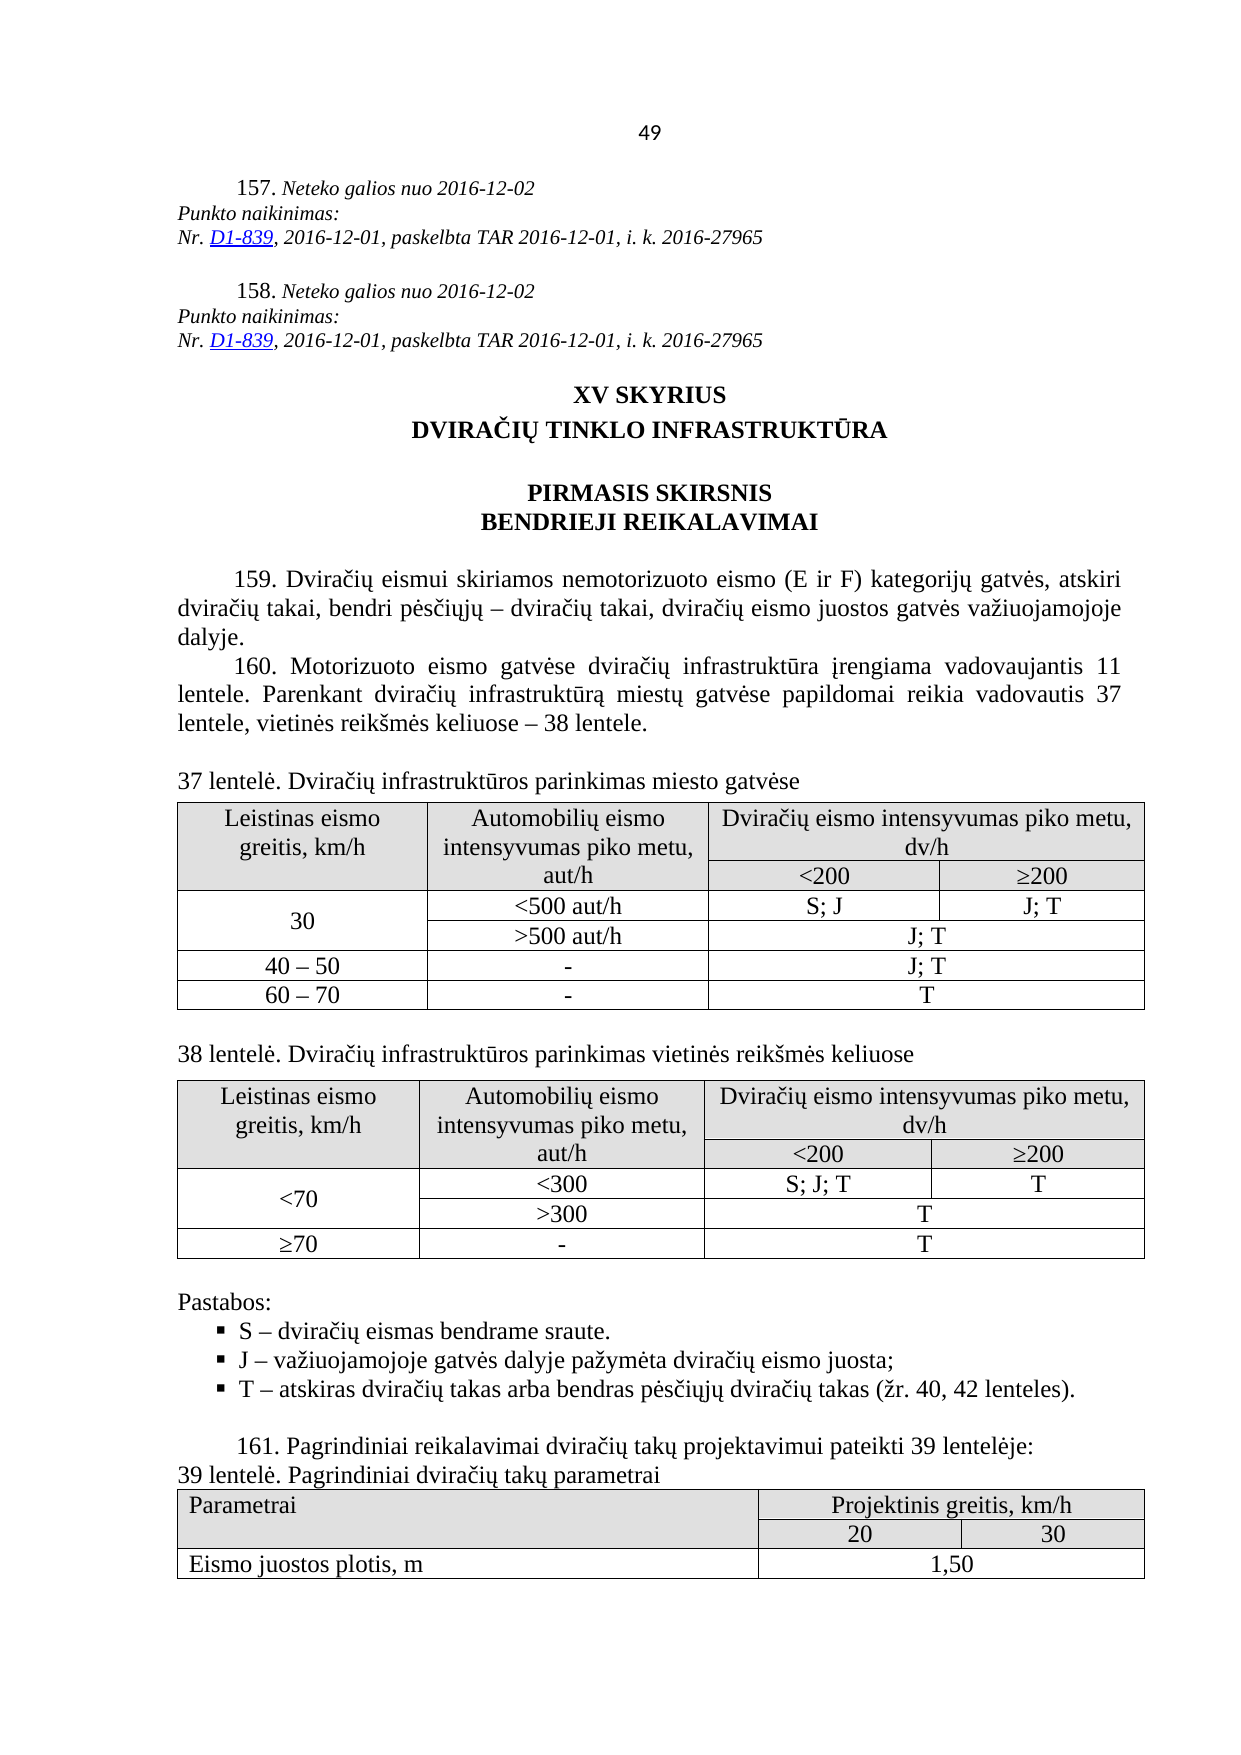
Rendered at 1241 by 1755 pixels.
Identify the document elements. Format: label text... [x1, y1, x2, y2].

text 161. Pagrindiniai reikalavimai dviračių takų projektavimui pateikti 39 lentelėje: [177, 1431, 1122, 1460]
table_cell T [709, 981, 1144, 1009]
table_cell - [428, 981, 708, 1009]
text 37 lentelė. Dviračių infrastruktūros parinkimas miesto gatvėse [177, 766, 1122, 794]
table_cell T [932, 1169, 1144, 1198]
text Pastabos: [177, 1287, 1122, 1316]
table_header Leistinas eismo greitis, km/h [178, 803, 427, 890]
table_cell J; T [709, 921, 1144, 950]
table_header Dviračių eismo intensyvumas piko metu, dv/h [709, 803, 1144, 860]
text 39 lentelė. Pagrindiniai dviračių takų parametrai [177, 1460, 1122, 1489]
text 38 lentelė. Dviračių infrastruktūros parinkimas vietinės reikšmės keliuose [177, 1039, 1122, 1068]
table_cell 30 [178, 891, 427, 950]
text 160. Motorizuoto eismo gatvėse dviračių infrastruktūra įrengiama vadovaujantis 11 lentele. Parenkant dviračių infrastruktūrą miestų gatvėse papildomai reikia vadovautis 37 lentele, vietinės reikšmės keliuose – 38 lentele. [177, 651, 1122, 737]
text T – atskiras dviračių takas arba bendras pėsčiųjų dviračių takas (žr. 40, 42 lenteles). [215, 1374, 1122, 1402]
text 158. Neteko galios nuo 2016-12-02 [177, 277, 1122, 304]
table_cell ≥70 [178, 1229, 419, 1258]
table_header Automobilių eismo intensyvumas piko metu, aut/h [420, 1081, 704, 1168]
table_cell 20 [759, 1520, 961, 1548]
text 159. Dviračių eismui skiriamos nemotorizuoto eismo (E ir F) kategorijų gatvės, atskiri dviračių takai, bendri pėsčiųjų – dviračių takai, dviračių eismo juostos gatvės važiuojamojoje dalyje. [177, 564, 1122, 651]
text Nr. D1-839, 2016-12-01, paskelbta TAR 2016-12-01, i. k. 2016-27965 [177, 224, 1122, 249]
table_cell <500 aut/h [428, 891, 708, 920]
table_cell ≥200 [940, 861, 1144, 890]
table_cell ≥200 [932, 1140, 1144, 1168]
text 157. Neteko galios nuo 2016-12-02 [177, 174, 1122, 201]
table_cell 40 – 50 [178, 951, 427, 979]
table_cell - [420, 1229, 704, 1258]
table_cell <200 [709, 861, 939, 890]
text Punkto naikinimas: [177, 304, 1122, 328]
text BENDRIEJI REIKALAVIMAI [177, 507, 1122, 536]
table_header Dviračių eismo intensyvumas piko metu, dv/h [705, 1081, 1144, 1138]
text Nr. D1-839, 2016-12-01, paskelbta TAR 2016-12-01, i. k. 2016-27965 [177, 328, 1122, 352]
text DVIRAČIŲ Tinklo infrastruktūra [177, 415, 1122, 444]
table_header Automobilių eismo intensyvumas piko metu, aut/h [428, 803, 708, 890]
text S – dviračių eismas bendrame sraute. [215, 1316, 1122, 1345]
table_cell T [705, 1229, 1144, 1258]
table_cell J; T [940, 891, 1144, 920]
text Punkto naikinimas: [177, 201, 1122, 224]
table_cell Eismo juostos plotis, m [178, 1549, 758, 1578]
table_cell 60 – 70 [178, 981, 427, 1009]
table_cell S; J [709, 891, 939, 920]
table_cell 30 [962, 1520, 1144, 1548]
table_cell <200 [705, 1140, 931, 1168]
table_cell <300 [420, 1169, 704, 1198]
table_cell >300 [420, 1199, 704, 1228]
text XV SKYRIUS [177, 381, 1122, 409]
table_header Leistinas eismo greitis, km/h [178, 1081, 419, 1168]
table_header Projektinis greitis, km/h [759, 1490, 1144, 1518]
table_cell >500 aut/h [428, 921, 708, 950]
table_cell - [428, 951, 708, 979]
text PIRMASIS SKIRSNIS [177, 478, 1122, 507]
table_header Parametrai [178, 1490, 758, 1548]
text J – važiuojamojoje gatvės dalyje pažymėta dviračių eismo juosta; [215, 1345, 1122, 1374]
table_cell 1,50 [759, 1549, 1144, 1578]
table_cell S; J; T [705, 1169, 931, 1198]
table_cell <70 [178, 1169, 419, 1228]
table_cell J; T [709, 951, 1144, 979]
table_cell T [705, 1199, 1144, 1228]
